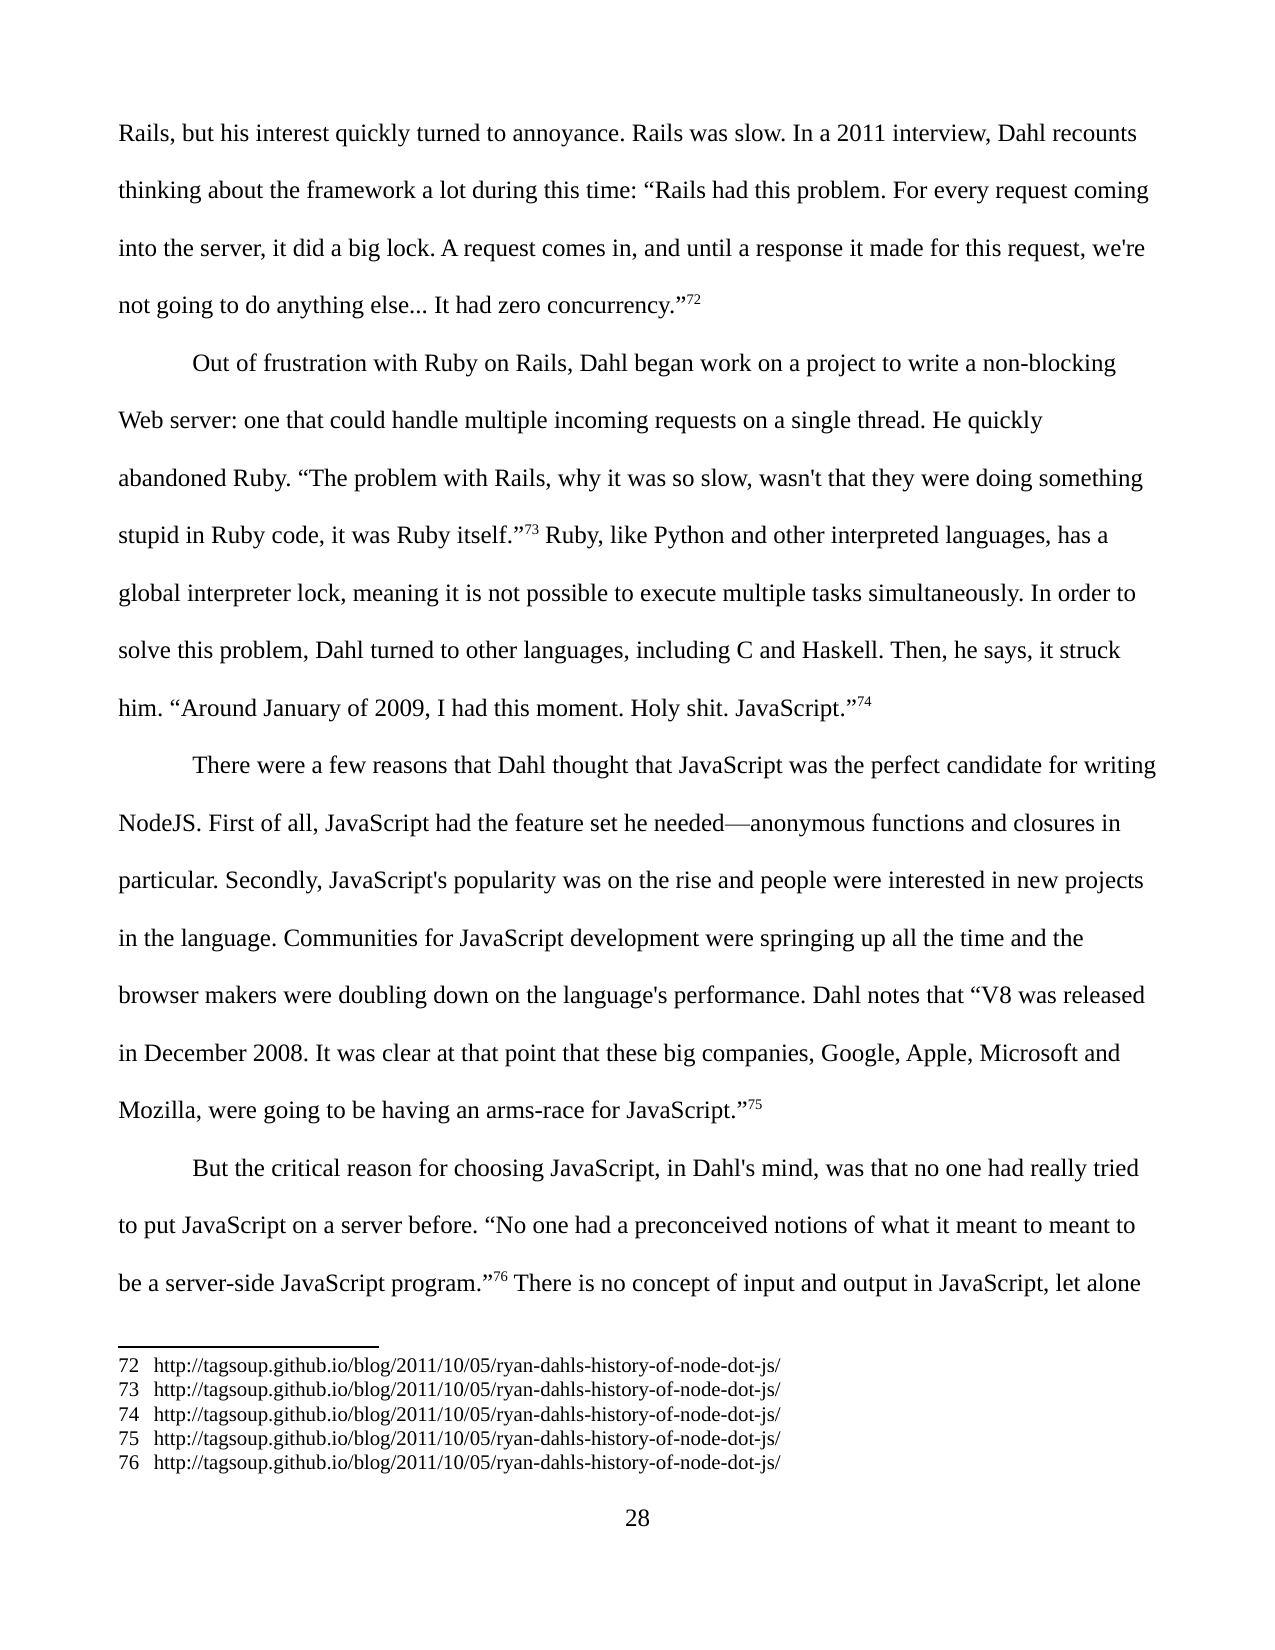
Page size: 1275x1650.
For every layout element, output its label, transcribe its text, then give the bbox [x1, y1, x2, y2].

text There were a few reasons that Dahl thought that JavaScript was the perfect candidate for writing NodeJS. First of all, JavaScript had the feature set he needed—anonymous functions and closures in particular. Secondly, JavaScript's popularity was on the rise and people were interested in new projects in the language. Communities for JavaScript development were springing up all the time and the browser makers were doubling down on the language's performance. Dahl notes that “V8 was released in December 2008. It was clear at that point that these big companies, Google, Apple, Microsoft and Mozilla, were going to be having an arms-race for JavaScript.” [118, 751, 1157, 1124]
text But the critical reason for choosing JavaScript, in Dahl's mind, was that no one had really tried to put JavaScript on a server before. “No one had a preconceived notions of what it meant to meant to be a server-side JavaScript program.” There is no concept of input and output in JavaScript, let alone [118, 1153, 1157, 1297]
text Rails, but his interest quickly turned to annoyance. Rails was slow. In a 2011 interview, Dahl recounts thinking about the framework a lot during this time: “Rails had this problem. For every request coming into the server, it did a big lock. A request comes in, and until a response it made for this request, we're not going to do anything else... It had zero concurrency.” [118, 118, 1157, 319]
text Out of frustration with Ruby on Rails, Dahl began work on a project to write a non-blocking Web server: one that could handle multiple incoming requests on a single thread. He quickly abandoned Ruby. “The problem with Rails, why it was so slow, wasn't that they were doing something stupid in Ruby code, it was Ruby itself.” Ruby, like Python and other interpreted languages, has a global interpreter lock, meaning it is not possible to execute multiple tasks simultaneously. In order to solve this problem, Dahl turned to other languages, including C and Haskell. Then, he says, it struck him. “Around January of 2009, I had this moment. Holy shit. JavaScript.” [118, 348, 1157, 722]
text http://tagsoup.github.io/blog/2011/10/05/ryan-dahls-history-of-node-dot-js/ [118, 1449, 1157, 1474]
text http://tagsoup.github.io/blog/2011/10/05/ryan-dahls-history-of-node-dot-js/ [118, 1426, 1157, 1449]
text http://tagsoup.github.io/blog/2011/10/05/ryan-dahls-history-of-node-dot-js/ [118, 1401, 1157, 1426]
text http://tagsoup.github.io/blog/2011/10/05/ryan-dahls-history-of-node-dot-js/ [118, 1353, 1157, 1377]
text http://tagsoup.github.io/blog/2011/10/05/ryan-dahls-history-of-node-dot-js/ [118, 1377, 1157, 1401]
